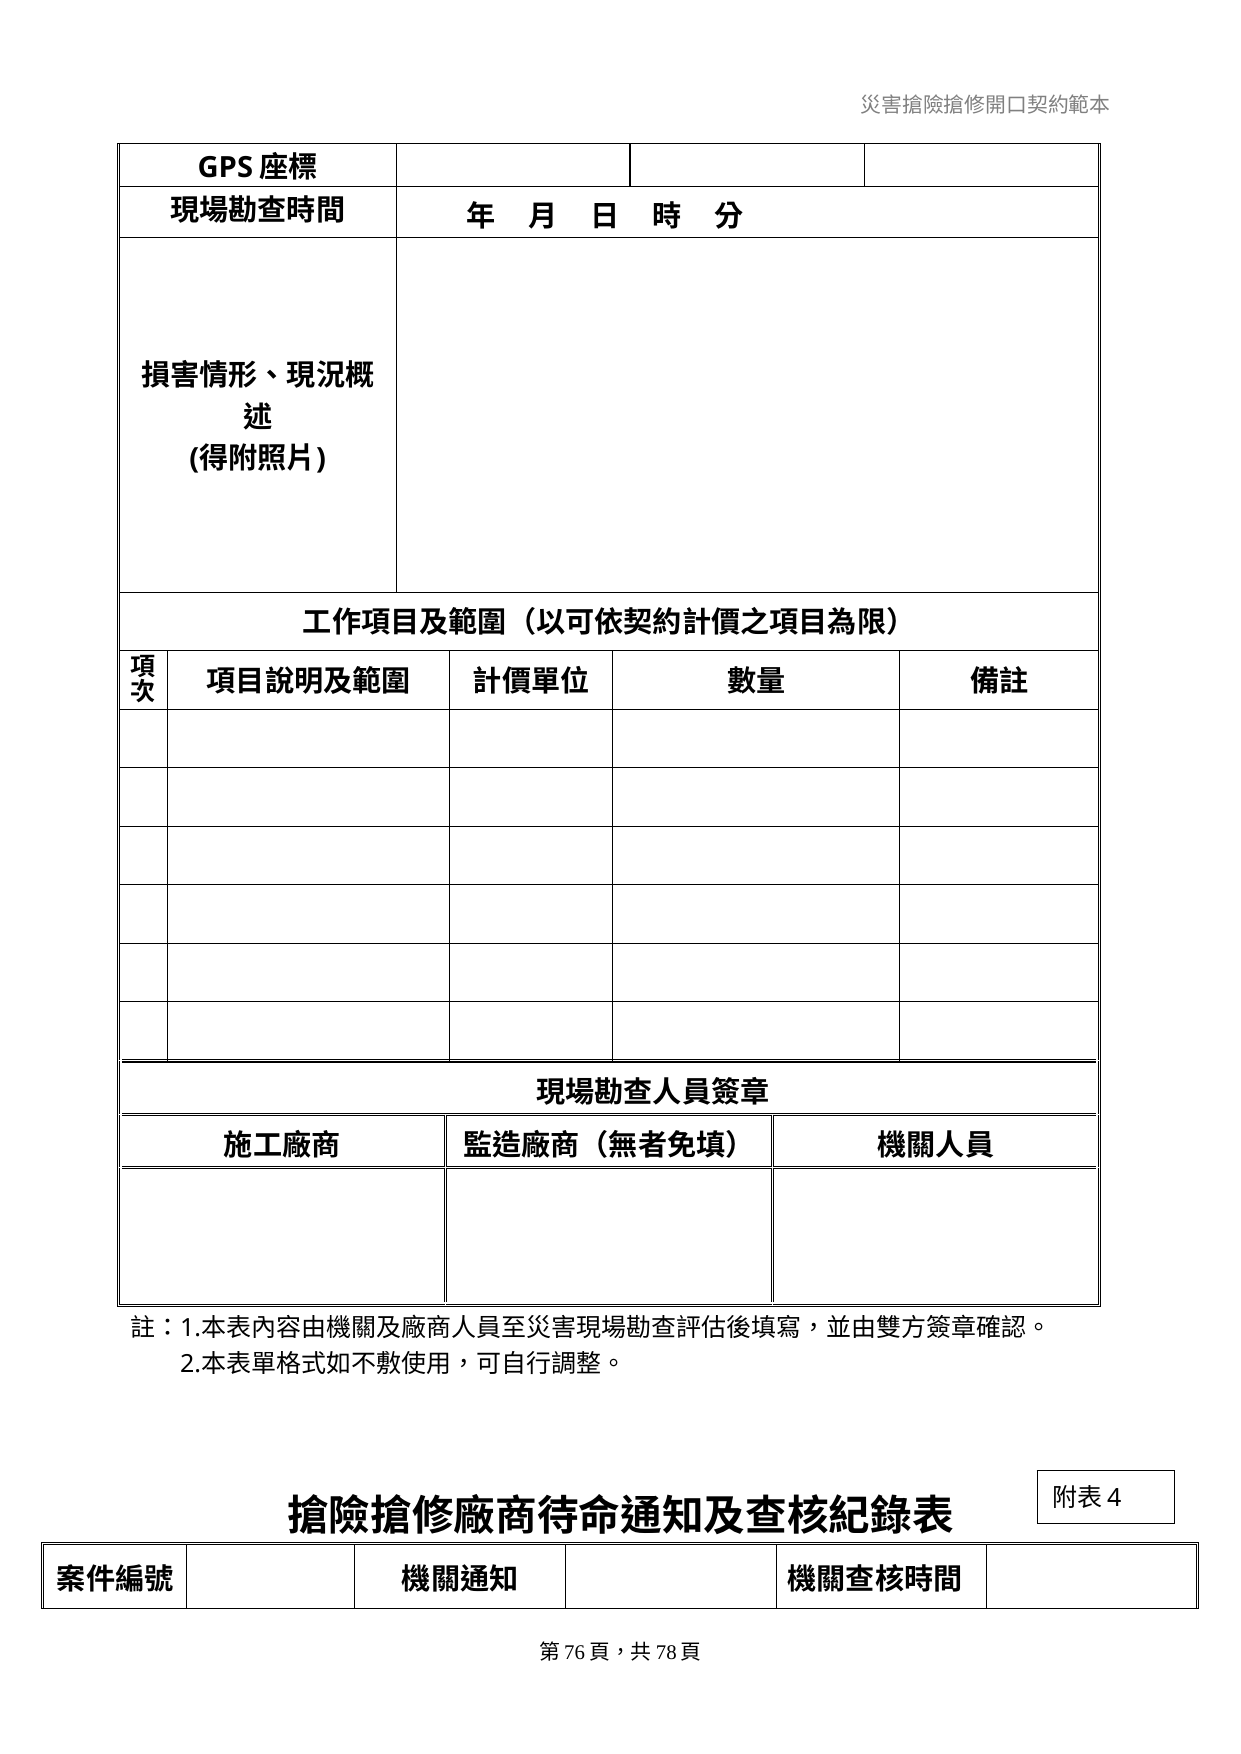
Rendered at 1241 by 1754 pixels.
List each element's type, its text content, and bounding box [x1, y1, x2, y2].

table_cell [450, 885, 612, 942]
table_cell [450, 710, 612, 767]
table_cell [613, 827, 899, 884]
table_cell [120, 944, 167, 1001]
table_cell [450, 1002, 612, 1059]
table_cell 數量 [613, 651, 899, 709]
table_cell [168, 768, 449, 826]
table_header 機關通知 [355, 1545, 565, 1608]
text 註：1.本表內容由機關及廠商人員至災害現場勘查評估後填寫，並由雙方簽章確認。 [130, 1307, 1110, 1343]
table_cell [120, 1002, 167, 1059]
table_cell [631, 144, 864, 186]
table_cell 損害情形、現況概述 (得附照片) [120, 238, 396, 592]
table_cell [450, 768, 612, 826]
table_cell [772, 1166, 1098, 1304]
table_cell [445, 1169, 772, 1304]
table_cell 工作項目及範圍（以可依契約計價之項目為限） [120, 593, 1098, 650]
table_cell 項目說明及範圍 [168, 651, 449, 709]
table_cell [450, 944, 612, 1001]
table_cell [397, 144, 629, 186]
table_cell [168, 827, 449, 884]
table_cell [900, 827, 1098, 884]
table_cell [120, 827, 167, 884]
table_cell [900, 1002, 1098, 1059]
table_cell [613, 944, 899, 1001]
table_header 案件編號 [44, 1545, 186, 1608]
table_header 機關查核時間 [777, 1545, 986, 1608]
table_header [187, 1545, 354, 1608]
table_cell [168, 944, 449, 1001]
table_cell 項次 [120, 651, 167, 709]
table_cell 施工廠商 [120, 1113, 444, 1166]
table_header [987, 1545, 1196, 1608]
table_cell [168, 885, 449, 942]
table_cell [168, 1002, 449, 1059]
table_cell [450, 827, 612, 884]
table_header [566, 1545, 776, 1608]
table_cell 機關人員 [774, 1113, 1098, 1166]
table_cell [900, 885, 1098, 942]
table_cell [613, 1002, 899, 1059]
table_cell [168, 710, 449, 767]
table_cell 監造廠商（無者免填） [447, 1116, 771, 1166]
table_cell 現場勘查時間 [120, 187, 396, 237]
text 搶險搶修廠商待命通知及查核紀錄表 [130, 1482, 1110, 1542]
table_cell 備註 [900, 651, 1098, 709]
text 附表4 [1052, 1478, 1159, 1514]
table_cell [900, 710, 1098, 767]
table_cell [120, 768, 167, 826]
table_cell [900, 944, 1098, 1001]
table_cell [120, 710, 167, 767]
table_cell [120, 885, 167, 942]
table_cell [613, 885, 899, 942]
table_cell 計價單位 [450, 651, 612, 709]
table_cell 年 月 日 時 分 [397, 187, 1098, 237]
table_cell [613, 768, 899, 826]
table_cell [613, 710, 899, 767]
table_cell 現場勘查人員簽章 [119, 1059, 1099, 1112]
table_cell [900, 768, 1098, 826]
table_cell [865, 144, 1098, 186]
table_cell GPS座標 [120, 144, 396, 186]
table_cell [397, 238, 1098, 592]
table_cell [120, 1166, 445, 1304]
text 2.本表單格式如不敷使用，可自行調整。 [180, 1343, 1110, 1380]
